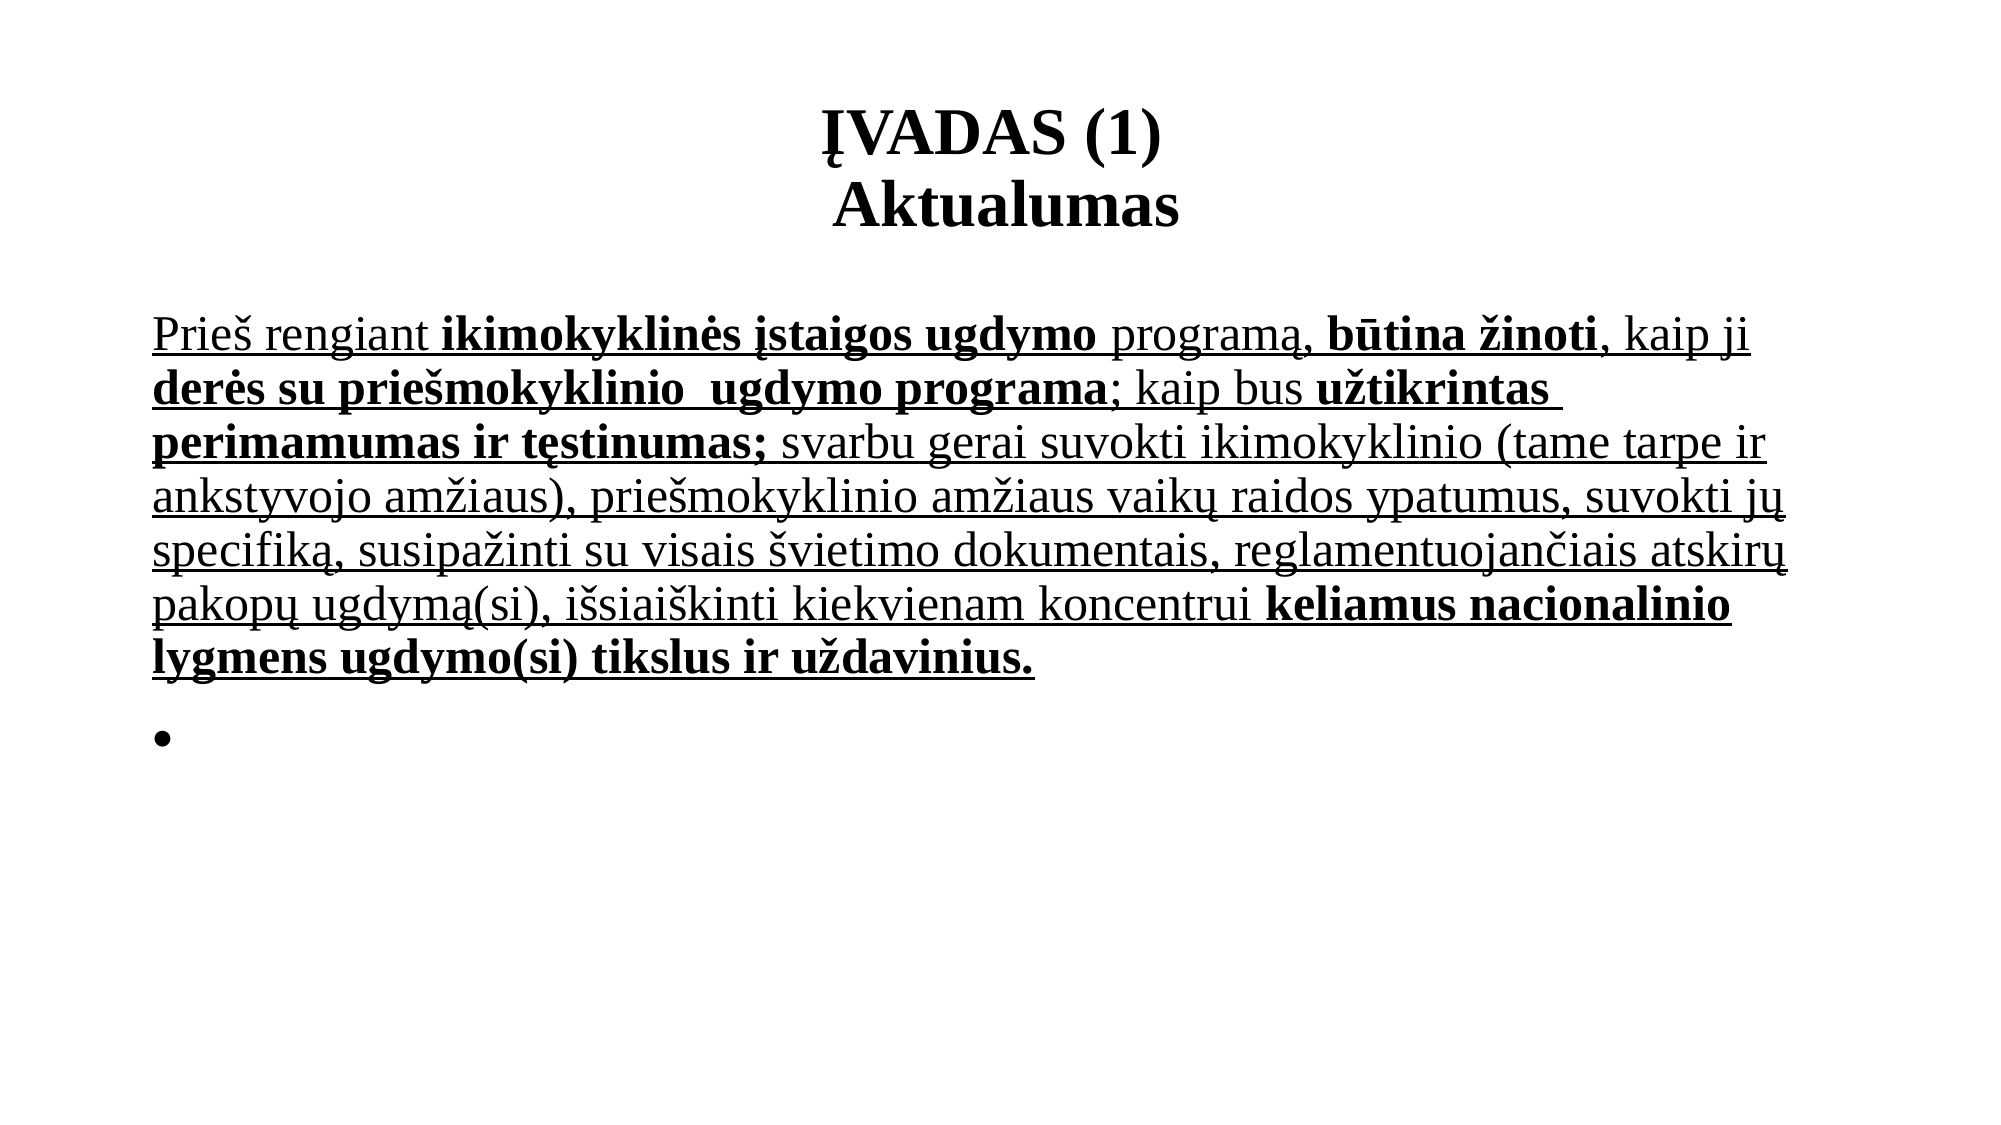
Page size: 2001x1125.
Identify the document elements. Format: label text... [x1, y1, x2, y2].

title ĮVADAS (1) Aktualumas [137, 59, 1863, 278]
list Prieš rengiant ikimokyklinės įstaigos ugdymo programą, būtina žinoti, kaip ji derės su priešmokyklinio ugdymo programa; kaip bus užtikrintas perimamumas ir tęstinumas; svarbu gerai suvokti ikimokyklinio (tame tarpe ir ankstyvojo amžiaus), priešmokyklinio amžiaus vaikų raidos ypatumus, suvokti jų specifiką, susipažinti su visais švietimo dokumentais, reglamentuojančiais atskirų pakopų ugdymą(si), išsiaiškinti kiekvienam koncentrui keliamus nacionalinio lygmens ugdymo(si) tikslus ir uždavinius. [137, 299, 1863, 1014]
